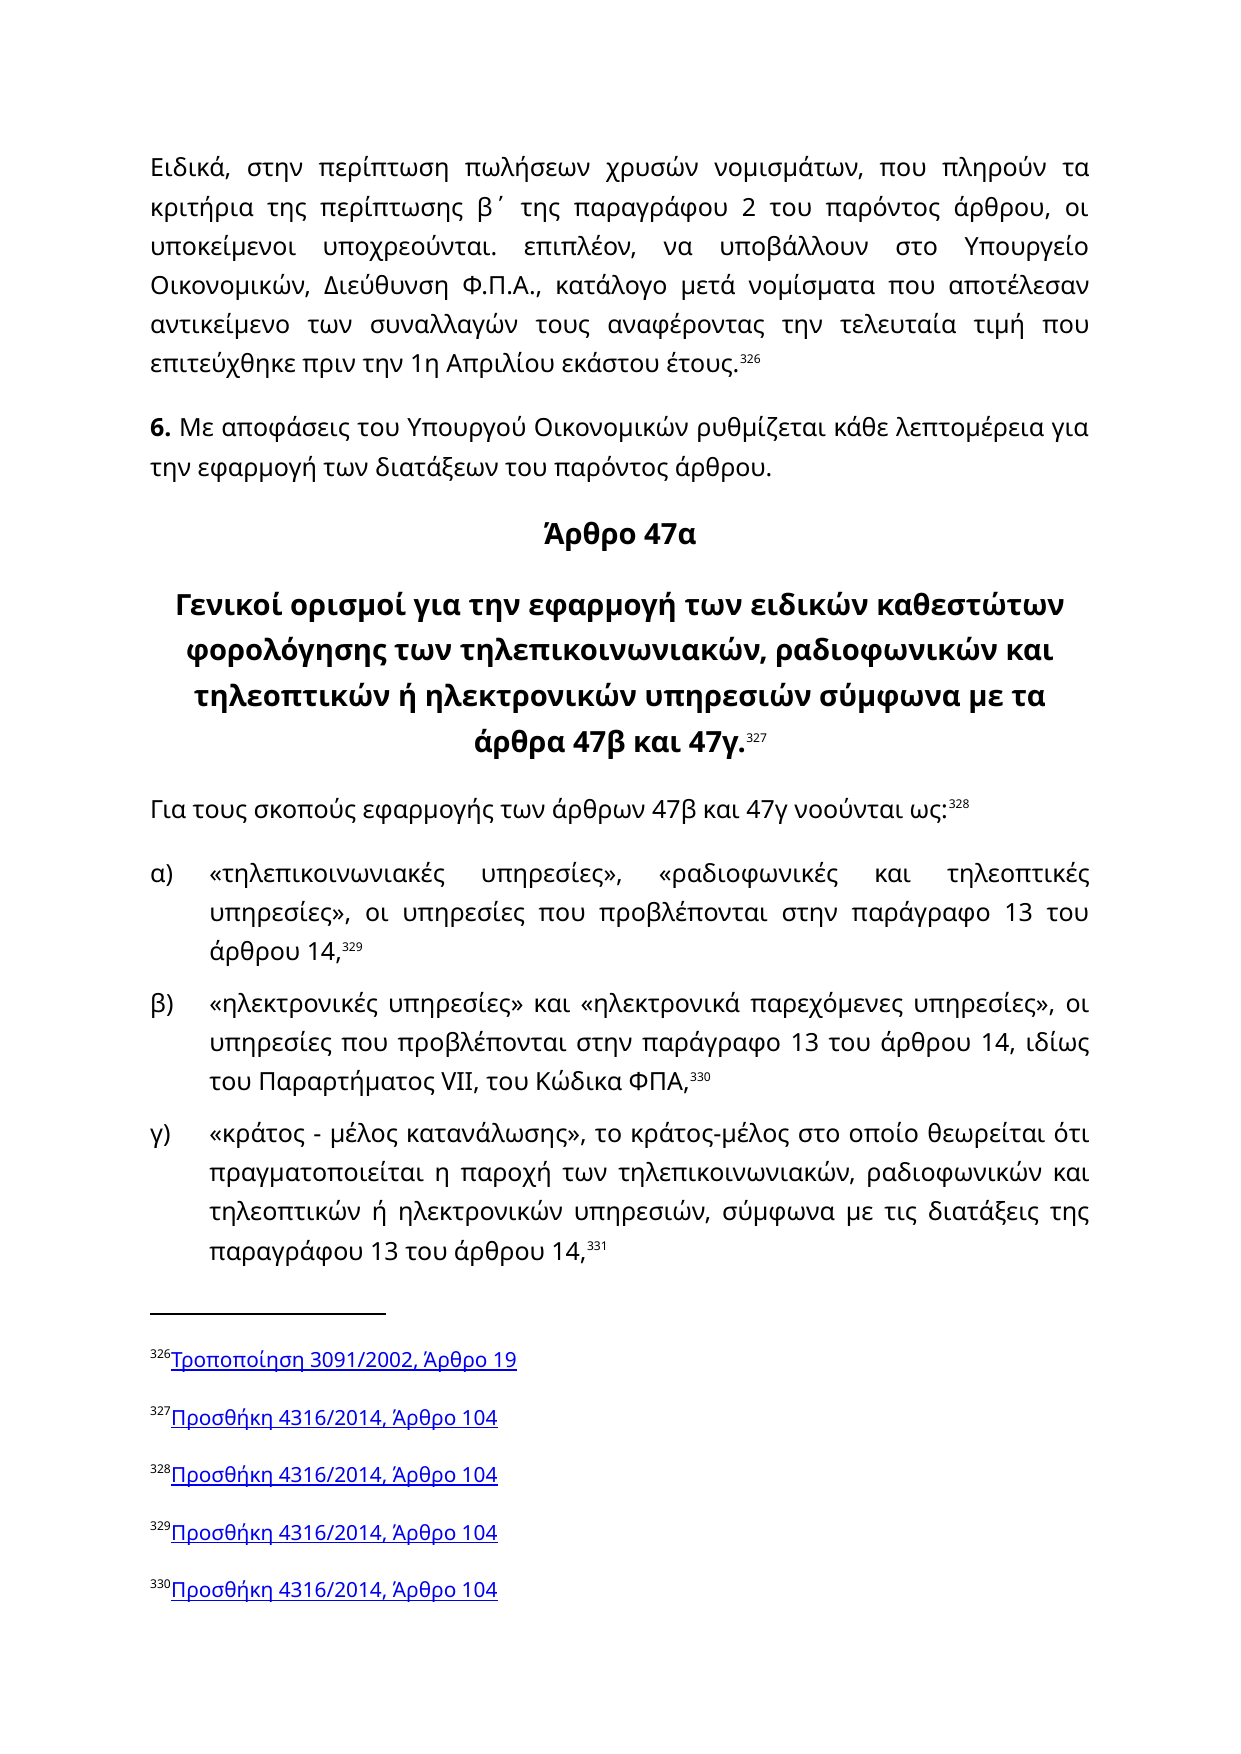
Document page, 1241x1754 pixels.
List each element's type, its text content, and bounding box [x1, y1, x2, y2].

text Προσθήκη 4316/2014, Άρθρο 104 [150, 1403, 1090, 1431]
subtitle Γενικοί ορισμοί για την εφαρμογή των ειδικών καθεστώτων φορολόγησης των τηλεπικοινωνιακών, ραδιοφωνικών και τηλεοπτικών ή ηλεκτρονικών υπηρεσιών σύμφωνα με τα άρθρα 47β και 47γ. [150, 584, 1090, 761]
list β) «ηλεκτρονικές υπηρεσίες» και «ηλεκτρονικά παρεχόμενες υπηρεσίες», οι υπηρεσίες που προβλέπονται στην παράγραφο 13 του άρθρου 14, ιδίως του Παραρτήματος VII, του Κώδικα ΦΠΑ, [150, 986, 1090, 1098]
text 6. Με αποφάσεις του Υπουργού Οικονομικών ρυθμίζεται κάθε λεπτομέρεια για την εφαρμογή των διατάξεων του παρόντος άρθρου. [150, 410, 1090, 483]
subtitle Άρθρο 47α [150, 513, 1090, 553]
text Τροποποίηση 3091/2002, Άρθρο 19 [150, 1345, 1090, 1373]
list α) «τηλεπικοινωνιακές υπηρεσίες», «ραδιοφωνικές και τηλεοπτικές υπηρεσίες», οι υπηρεσίες που προβλέπονται στην παράγραφο 13 του άρθρου 14, [150, 856, 1090, 968]
text Προσθήκη 4316/2014, Άρθρο 104 [150, 1576, 1090, 1604]
text Προσθήκη 4316/2014, Άρθρο 104 [150, 1518, 1090, 1546]
text Για τους σκοπούς εφαρμογής των άρθρων 47β και 47γ νοούνται ως: [150, 791, 1090, 826]
list γ) «κράτος - μέλος κατανάλωσης», το κράτος-μέλος στο οποίο θεωρείται ότι πραγματοποιείται η παροχή των τηλεπικοινωνιακών, ραδιοφωνικών και τηλεοπτικών ή ηλεκτρονικών υπηρεσιών, σύμφωνα με τις διατάξεις της παραγράφου 13 του άρθρου 14, [150, 1116, 1090, 1267]
text Προσθήκη 4316/2014, Άρθρο 104 [150, 1460, 1090, 1489]
text Ειδικά, στην περίπτωση πωλήσεων χρυσών νομισμάτων, που πληρούν τα κριτήρια της περίπτωσης β΄ της παραγράφου 2 του παρόντος άρθρου, οι υποκείμενοι υποχρεούνται. επιπλέον, να υποβάλλουν στο Υπουργείο Οικονομικών, Διεύθυνση Φ.Π.Α., κατάλογο μετά νομίσματα που αποτέλεσαν αντικείμενο των συναλλαγών τους αναφέροντας την τελευταία τιμή που επιτεύχθηκε πριν την 1η Απριλίου εκάστου έτους. [150, 150, 1090, 380]
